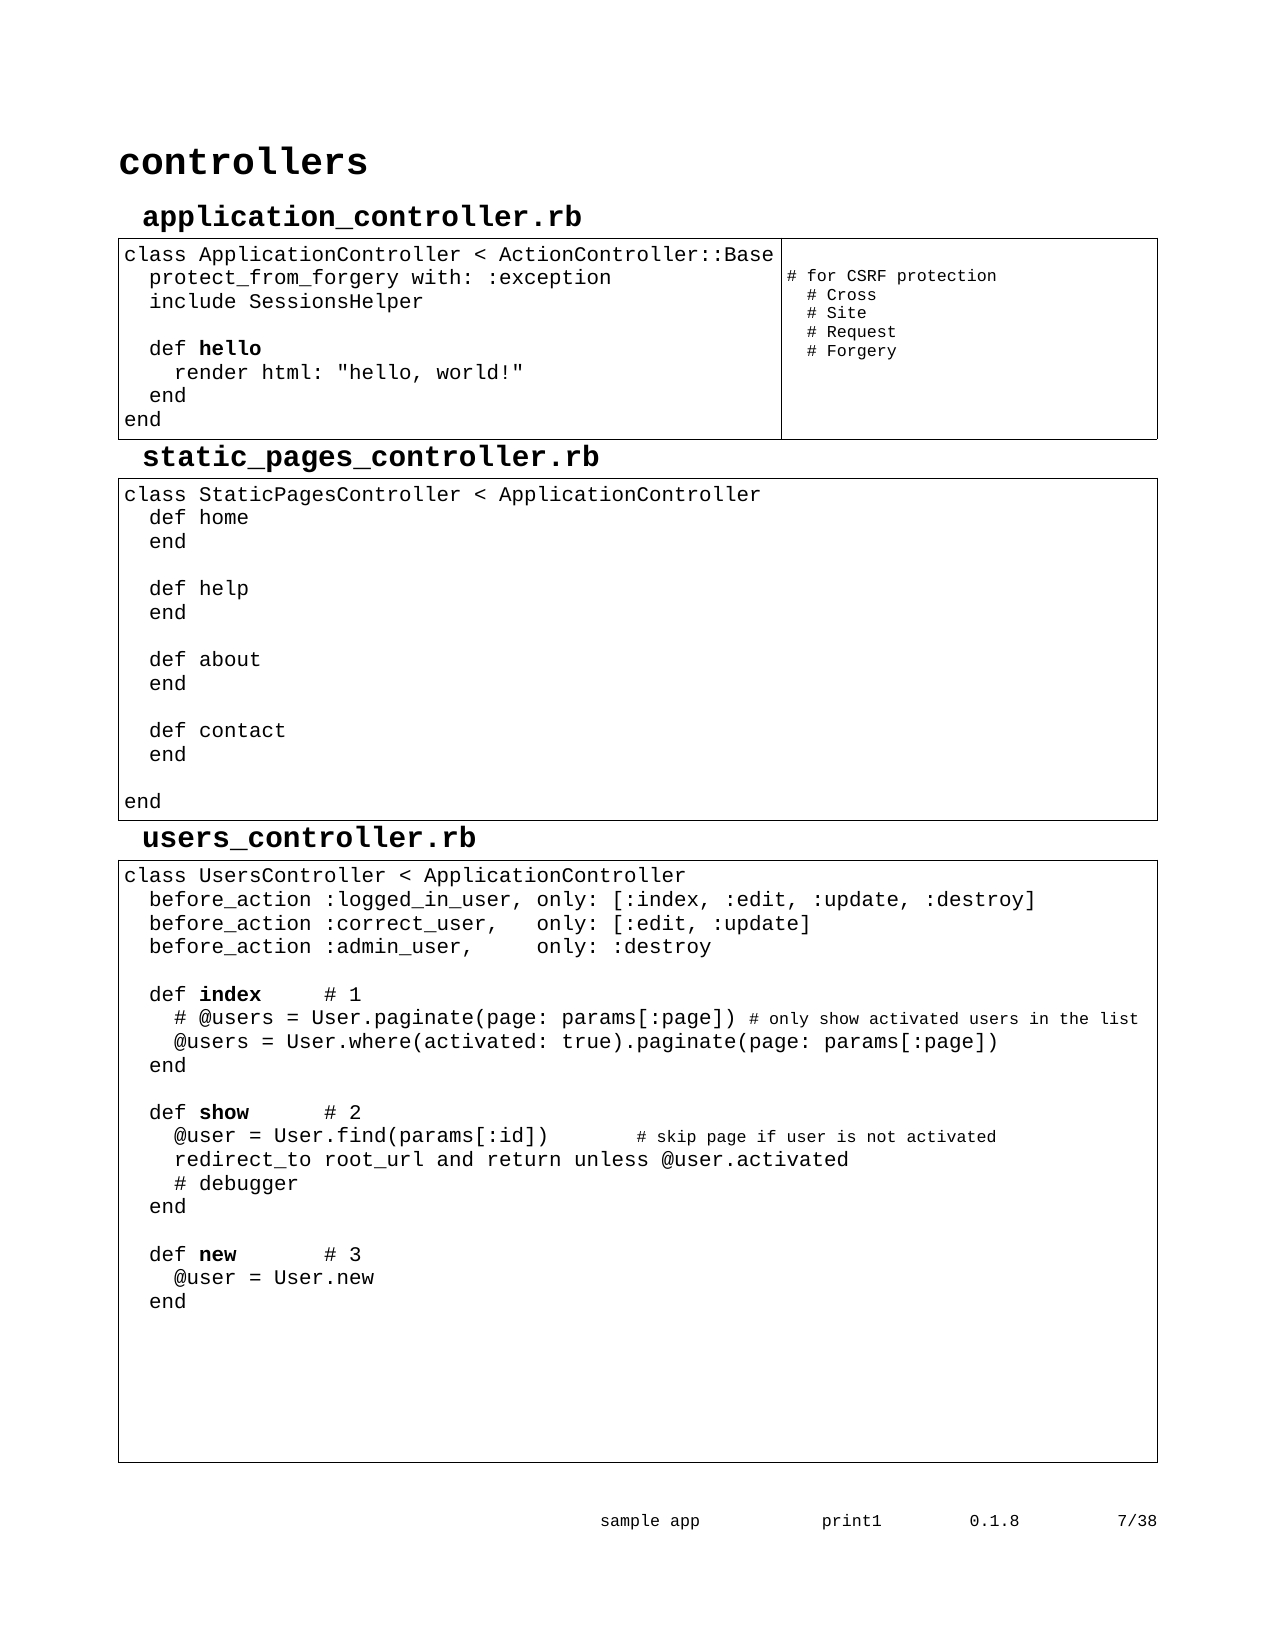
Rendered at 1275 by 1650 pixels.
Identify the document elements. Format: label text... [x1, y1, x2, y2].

table_header class ApplicationController < ActionController::Base protect_from_forgery with: :exception include SessionsHelper def hello render html: "hello, world!" end end [119, 239, 781, 438]
table_header class UsersController < ApplicationController before_action :logged_in_user, only: [:index, :edit, :update, :destroy] before_action :correct_user, only: [:edit, :update] before_action :admin_user, only: :destroy def index # 1 # @users = User.paginate(page: params[:page]) # only show activated users in the list @users = User.where(activated: true).paginate(page: params[:page]) end def show # 2 @user = User.find(params[:id]) # skip page if user is not activated redirect_to root_url and return unless @user.activated # debugger end def new # 3 @user = User.new end [119, 861, 1157, 1462]
subtitle static_pages_controller.rb [142, 441, 1157, 475]
table_header # for CSRF protection # Cross # Site # Request # Forgery [782, 239, 1157, 438]
subtitle application_controller.rb [142, 201, 1157, 235]
subtitle controllers [118, 143, 1157, 186]
subtitle users_controller.rb [142, 823, 1157, 857]
table_header class StaticPagesController < ApplicationController def home end def help end def about end def contact end end [119, 479, 1157, 820]
